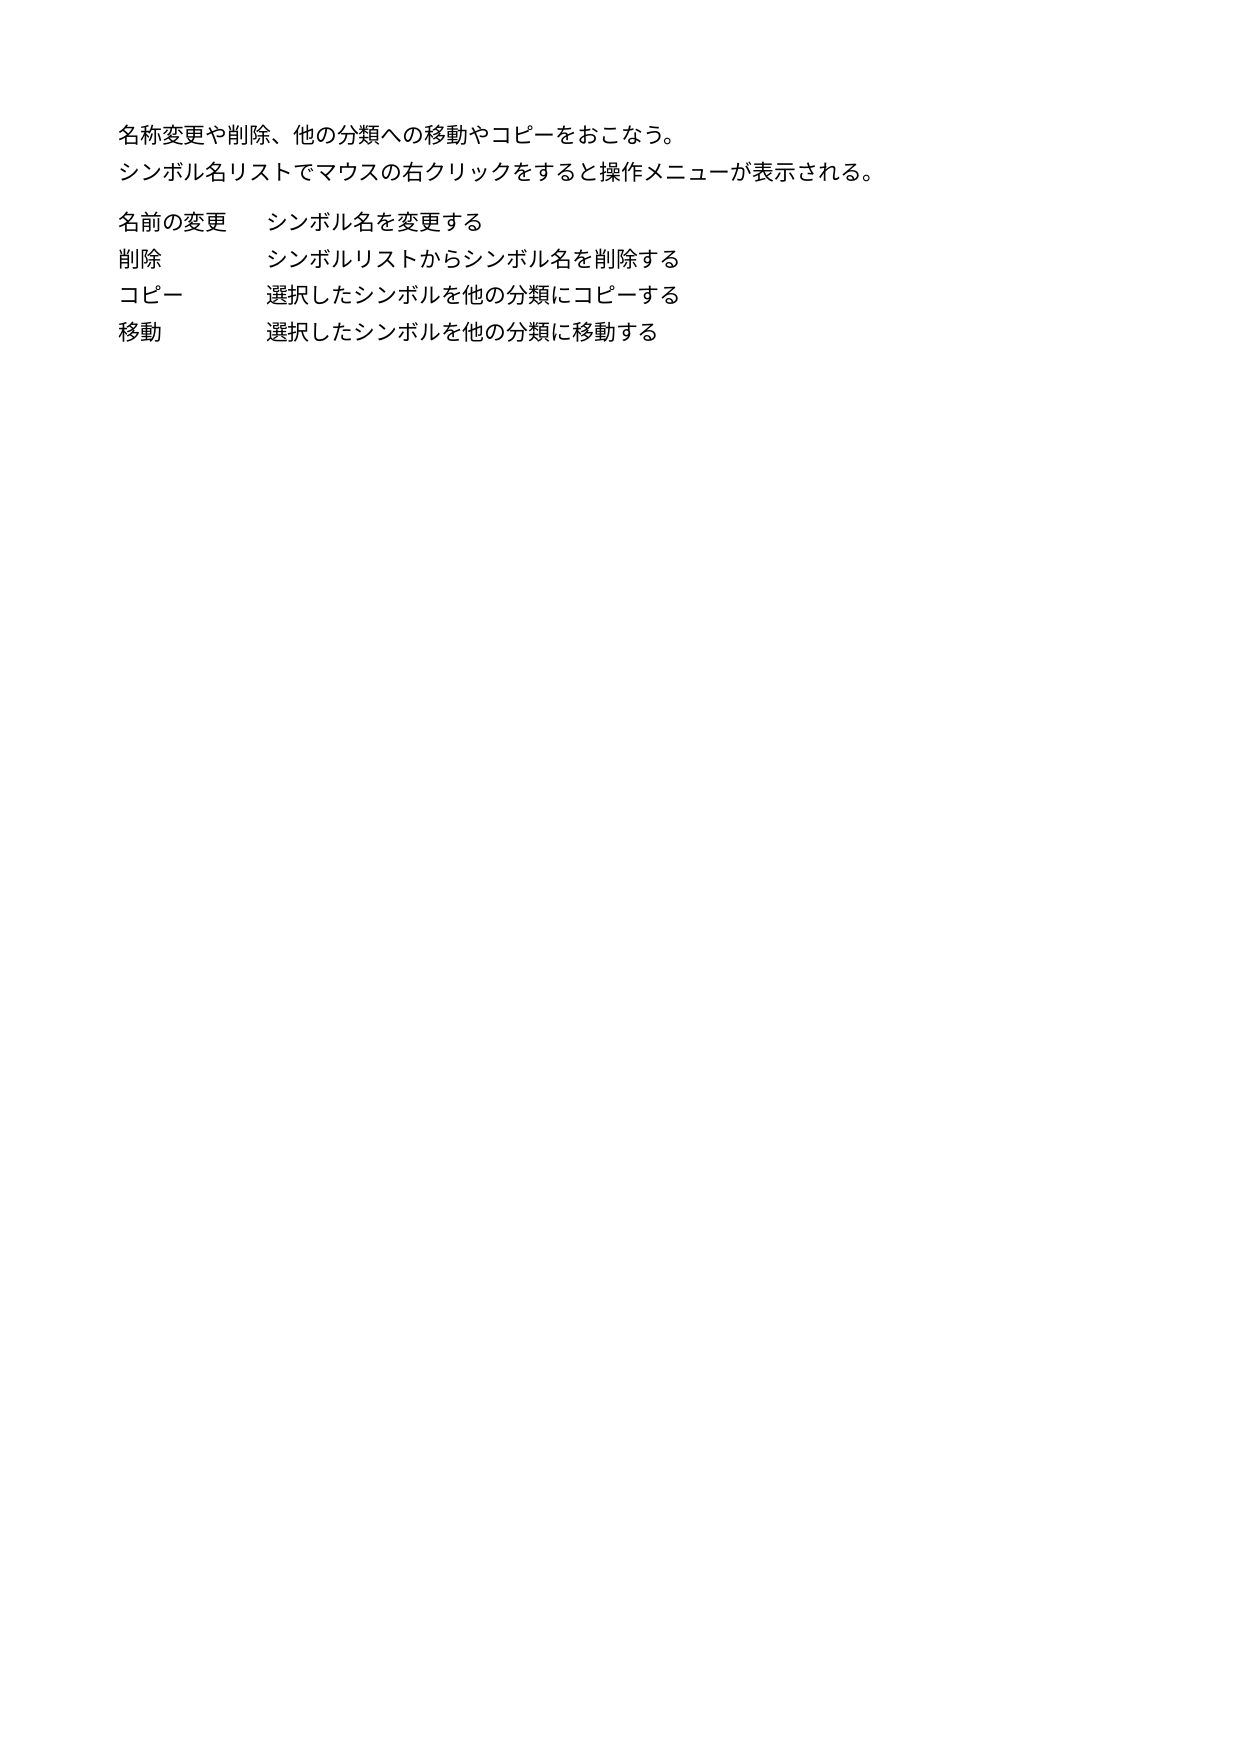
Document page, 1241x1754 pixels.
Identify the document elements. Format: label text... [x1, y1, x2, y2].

text 名前の変更 シンボル名を変更する 削除 シンボルリストからシンボル名を削除する コピー 選択したシンボルを他の分類にコピーする 移動 選択したシンボルを他の分類に移動する [118, 205, 1187, 346]
text 名称変更や削除、他の分類への移動やコピーをおこなう。 シンボル名リストでマウスの右クリックをすると操作メニューが表示される。 [118, 118, 1187, 186]
